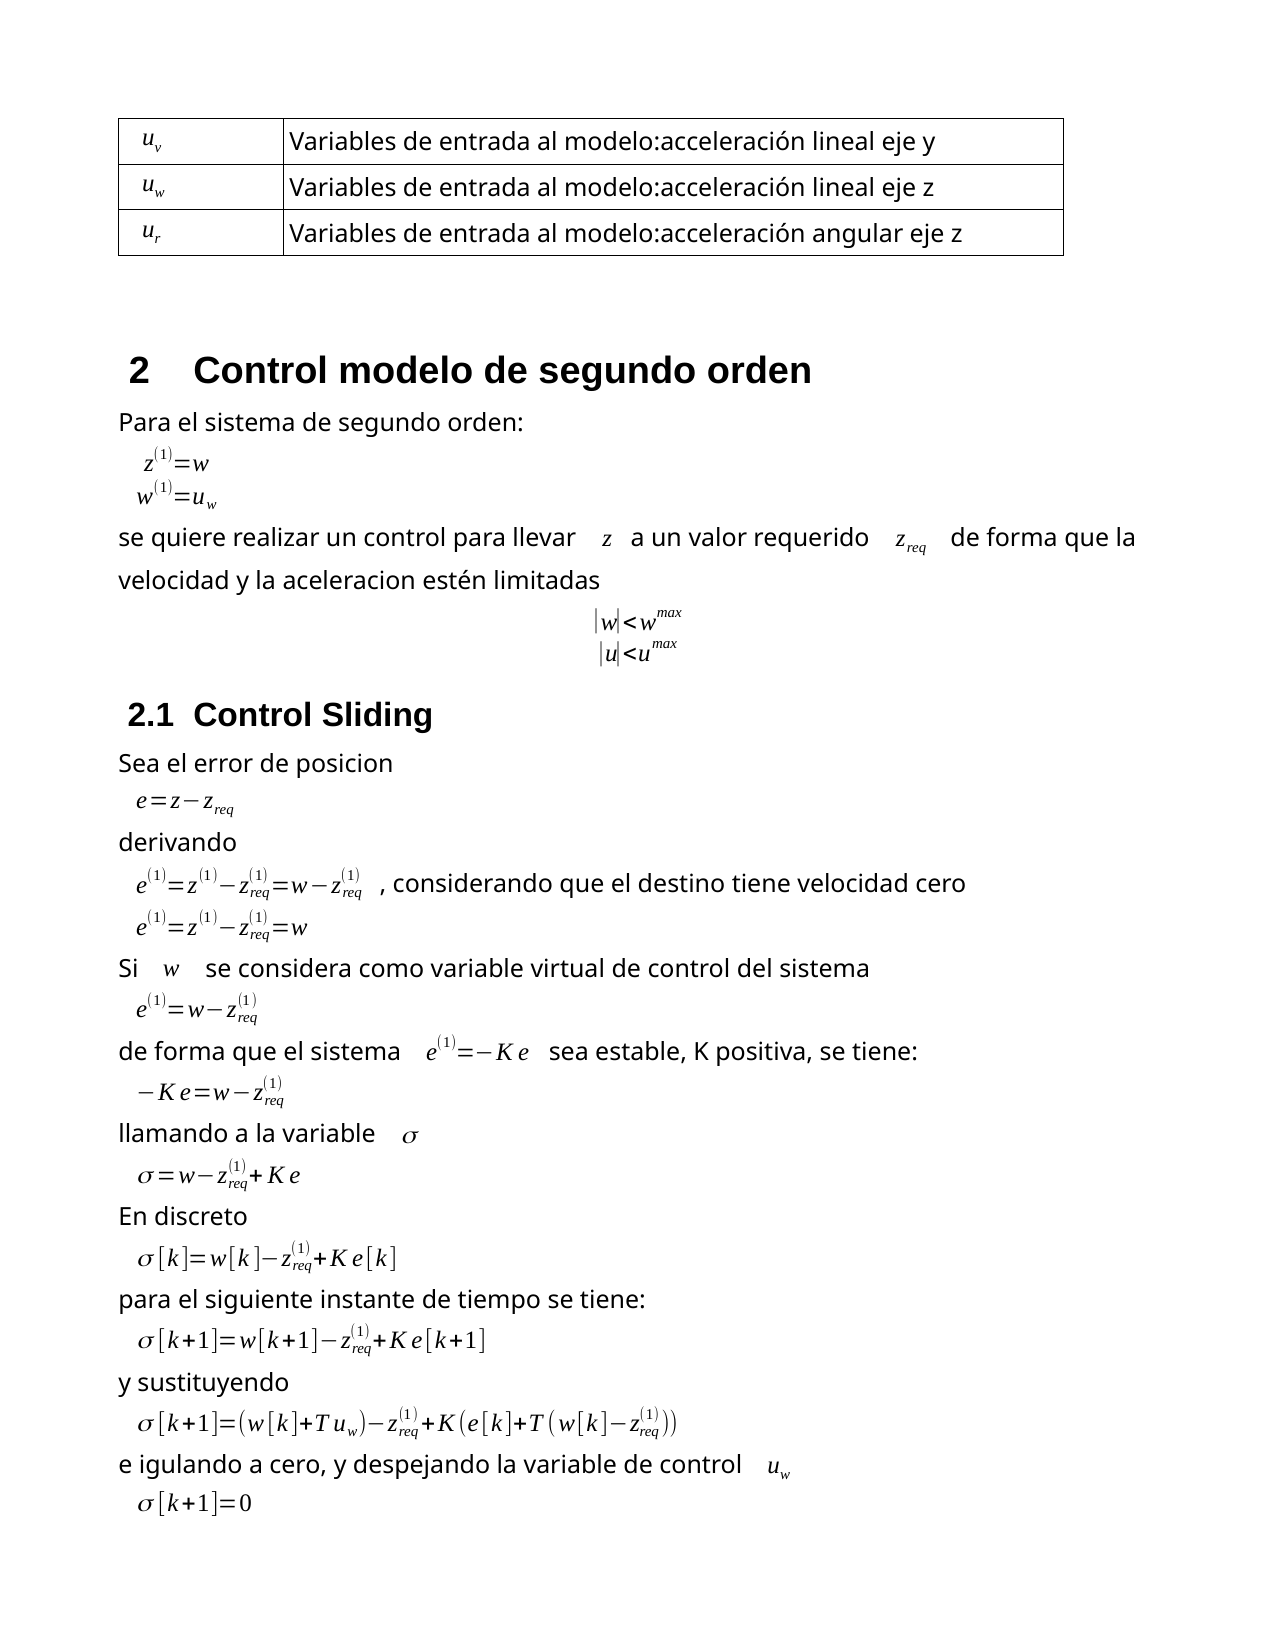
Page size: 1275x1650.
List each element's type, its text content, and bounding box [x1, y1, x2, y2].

text de forma que el sistema sea estable, K positiva, se tiene: [118, 1033, 1157, 1067]
text se quiere realizar un control para llevar a un valor requerido de forma que la velocidad y la aceleracion estén limitadas [118, 520, 1157, 597]
text Para el sistema de segundo orden: [118, 404, 1157, 438]
text llamando a la variable [118, 1116, 1157, 1150]
table_cell [119, 165, 283, 209]
table_cell Variables de entrada al modelo:acceleración angular eje z [284, 210, 1063, 255]
text Si se considera como variable virtual de control del sistema [118, 950, 1157, 984]
text para el siguiente instante de tiempo se tiene: [118, 1282, 1157, 1316]
text , considerando que el destino tiene velocidad cero [118, 866, 1157, 902]
text derivando [118, 825, 1157, 859]
text Sea el error de posicion [118, 746, 1157, 780]
subtitle Control modelo de segundo orden [118, 348, 1157, 392]
text y sustituyendo [118, 1364, 1157, 1398]
table_cell Variables de entrada al modelo:acceleración lineal eje z [284, 165, 1063, 209]
subtitle Control Sliding [118, 695, 1157, 733]
table_cell [119, 210, 283, 255]
table_cell [119, 119, 283, 164]
text e igulando a cero, y despejando la variable de control [118, 1447, 1157, 1483]
text En discreto [118, 1199, 1157, 1233]
table_cell Variables de entrada al modelo:acceleración lineal eje y [284, 119, 1063, 164]
